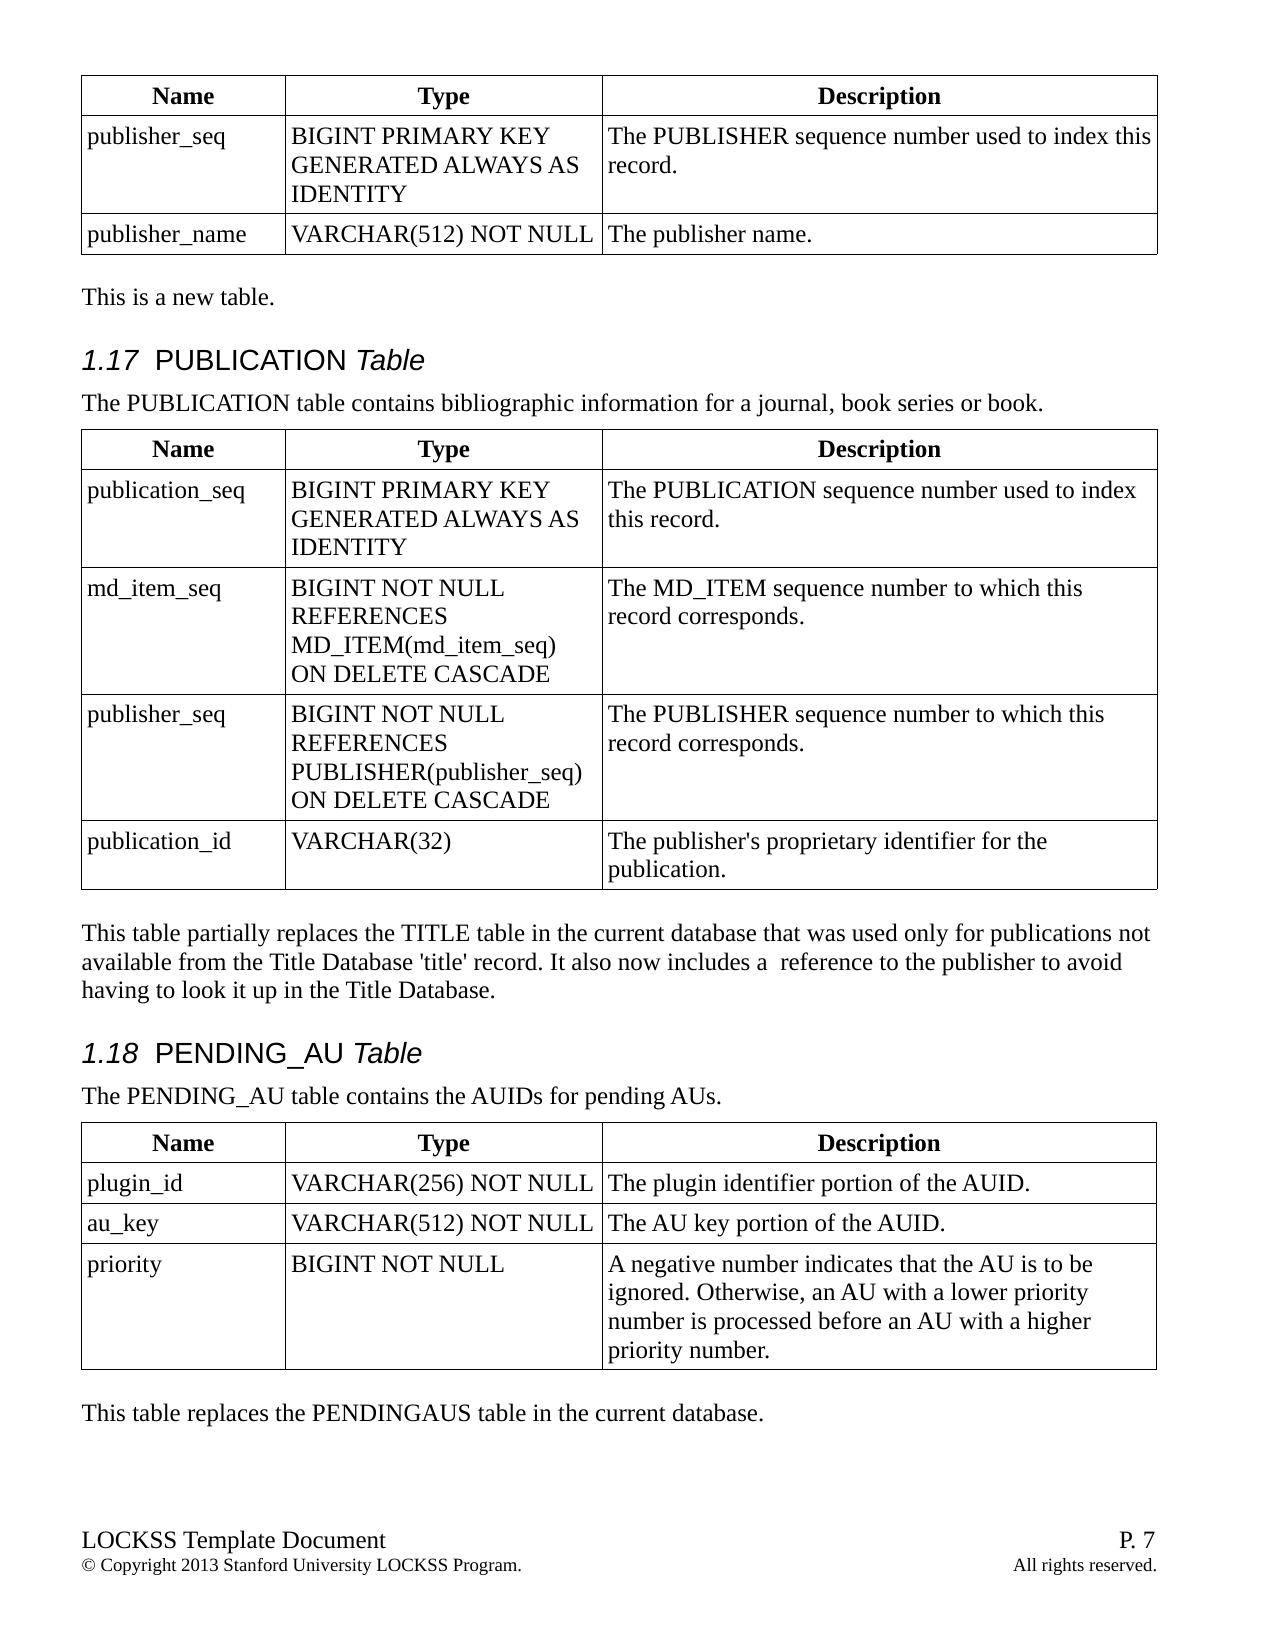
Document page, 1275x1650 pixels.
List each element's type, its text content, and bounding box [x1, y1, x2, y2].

table_cell A negative number indicates that the AU is to be ignored. Otherwise, an AU with a lower priority number is processed before an AU with a higher priority number. [603, 1244, 1156, 1369]
subtitle PENDING_AU Table [81, 1036, 1157, 1069]
text The PUBLICATION table contains bibliographic information for a journal, book series or book. [81, 388, 1157, 417]
table_header Name [82, 1123, 285, 1162]
table_cell publisher_seq [82, 695, 285, 820]
table_cell BIGINT NOT NULL [286, 1244, 602, 1369]
subtitle PUBLICATION Table [81, 342, 1157, 376]
table_cell md_item_seq [82, 568, 285, 693]
table_cell The plugin identifier portion of the AUID. [603, 1163, 1156, 1202]
table_header Name [82, 430, 285, 469]
table_cell The AU key portion of the AUID. [603, 1204, 1156, 1243]
table_cell The publisher's proprietary identifier for the publication. [603, 821, 1157, 889]
table_header Description [603, 430, 1157, 469]
table_cell The PUBLISHER sequence number used to index this record. [603, 116, 1157, 213]
text This table replaces the PENDINGAUS table in the current database. [81, 1398, 1157, 1427]
table_header Type [286, 1123, 602, 1162]
table_header Type [286, 76, 602, 115]
table_cell publisher_name [82, 214, 285, 253]
table_cell The PUBLICATION sequence number used to index this record. [603, 470, 1157, 567]
table_cell BIGINT PRIMARY KEY GENERATED ALWAYS AS IDENTITY [286, 116, 602, 213]
table_cell publication_id [82, 821, 285, 889]
table_cell VARCHAR(256) NOT NULL [286, 1163, 602, 1202]
text This table partially replaces the TITLE table in the current database that was used only for publications not available from the Title Database 'title' record. It also now includes a reference to the publisher to avoid having to look it up in the Title Database. [81, 918, 1157, 1004]
text This is a new table. [81, 282, 1157, 311]
table_header Description [603, 1123, 1156, 1162]
table_cell publisher_seq [82, 116, 285, 213]
table_cell BIGINT PRIMARY KEY GENERATED ALWAYS AS IDENTITY [286, 470, 602, 567]
table_cell The PUBLISHER sequence number to which this record corresponds. [603, 695, 1157, 820]
table_cell priority [82, 1244, 285, 1369]
table_cell VARCHAR(512) NOT NULL [286, 1204, 602, 1243]
table_cell VARCHAR(32) [286, 821, 602, 889]
table_cell The publisher name. [603, 214, 1157, 253]
table_cell plugin_id [82, 1163, 285, 1202]
table_cell VARCHAR(512) NOT NULL [286, 214, 602, 253]
table_cell BIGINT NOT NULL REFERENCES PUBLISHER(publisher_seq) ON DELETE CASCADE [286, 695, 602, 820]
table_header Description [603, 76, 1157, 115]
table_header Type [286, 430, 602, 469]
table_cell BIGINT NOT NULL REFERENCES MD_ITEM(md_item_seq) ON DELETE CASCADE [286, 568, 602, 693]
table_cell au_key [82, 1204, 285, 1243]
table_cell publication_seq [82, 470, 285, 567]
text The PENDING_AU table contains the AUIDs for pending AUs. [81, 1081, 1157, 1110]
table_cell The MD_ITEM sequence number to which this record corresponds. [603, 568, 1157, 693]
table_header Name [82, 76, 285, 115]
